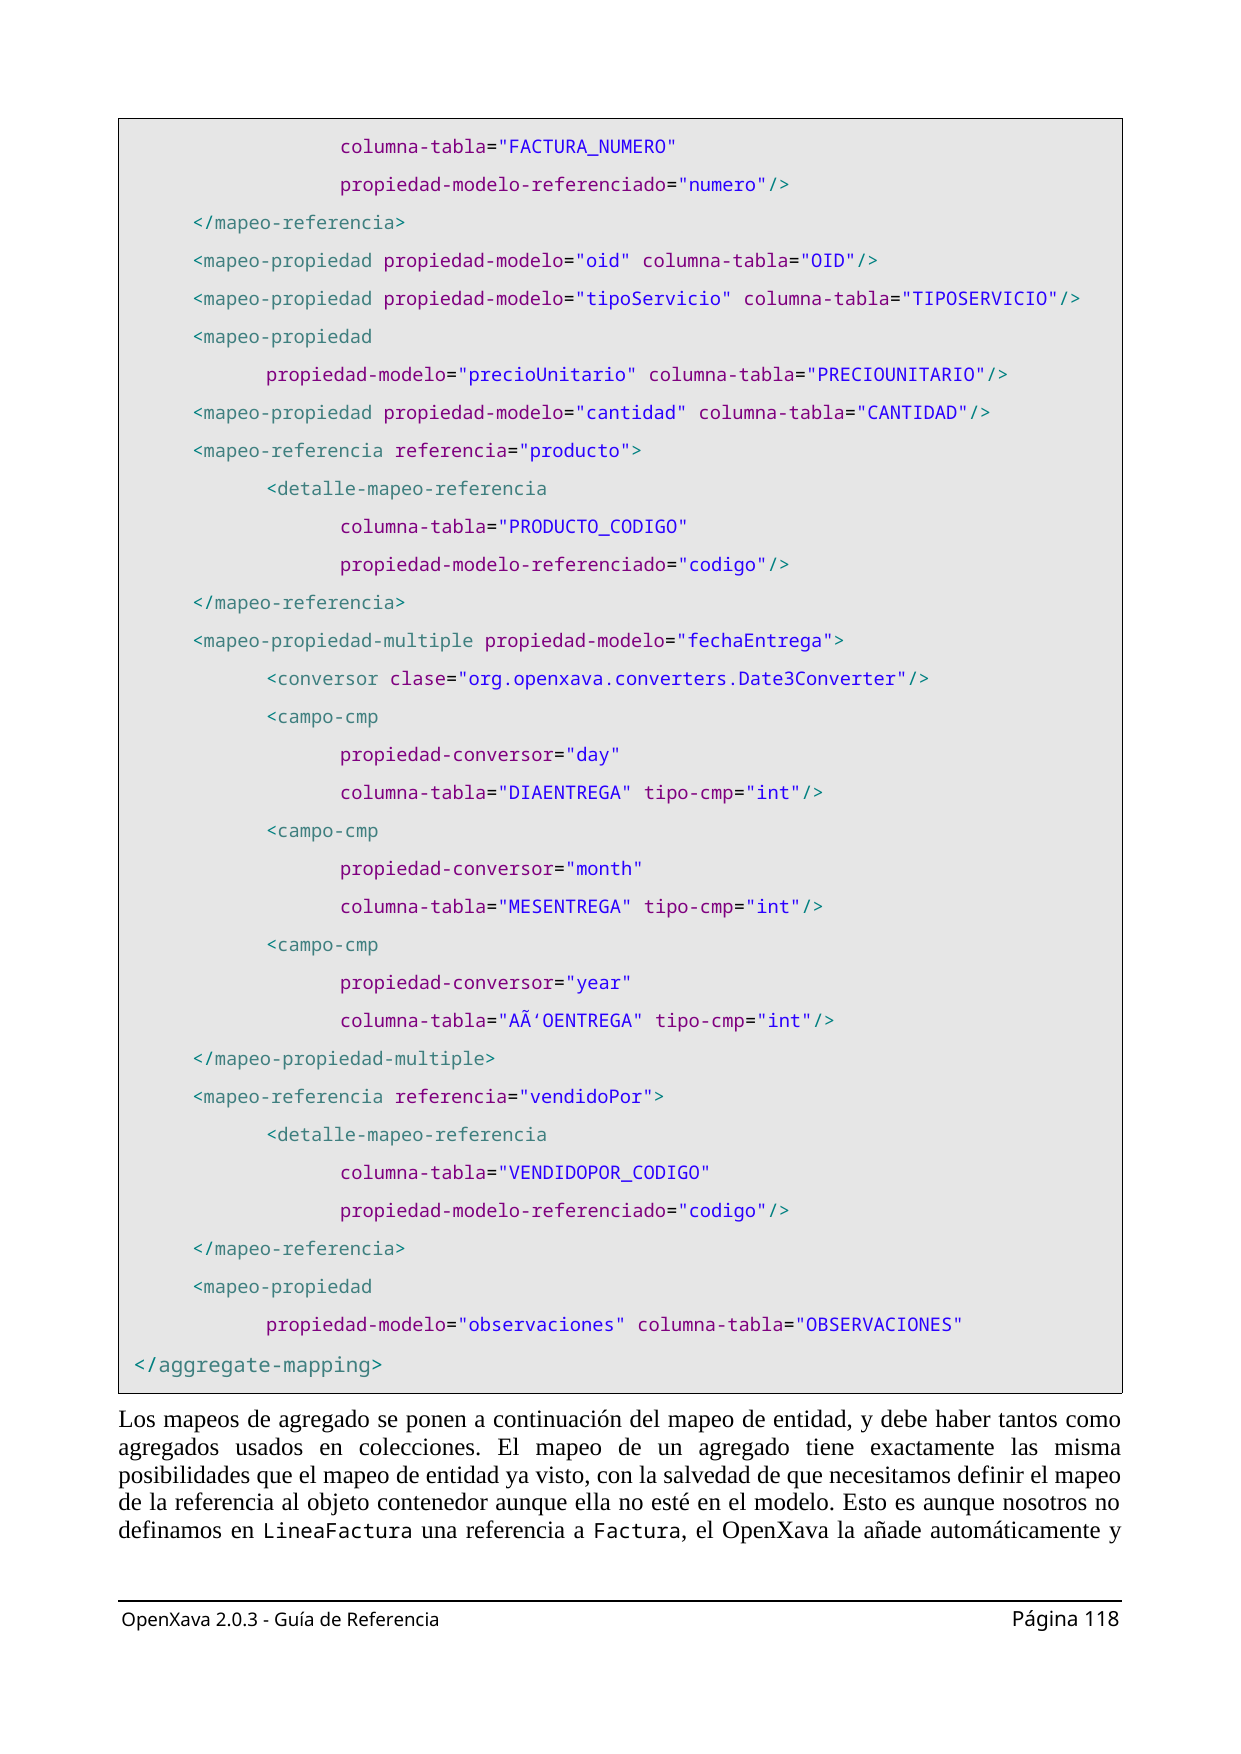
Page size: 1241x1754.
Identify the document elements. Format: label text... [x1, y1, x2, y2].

text <campo-cmp [119, 688, 1122, 726]
text <mapeo-propiedad propiedad-modelo="tipoServicio" columna-tabla="TIPOSERVICIO"/> [119, 270, 1122, 308]
text propiedad-modelo="observaciones" columna-tabla="OBSERVACIONES" [119, 1297, 1122, 1335]
text propiedad-conversor="month" [119, 841, 1122, 878]
text <detalle-mapeo-referencia [119, 1107, 1122, 1145]
text </aggregate-mapping> [119, 1335, 1122, 1393]
text columna-tabla="MESENTREGA" tipo-cmp="int"/> [119, 878, 1122, 917]
text </mapeo-propiedad-multiple> [119, 1031, 1122, 1069]
text columna-tabla="VENDIDOPOR_CODIGO" [119, 1145, 1122, 1183]
text propiedad-modelo-referenciado="codigo"/> [119, 1183, 1122, 1221]
text <mapeo-propiedad propiedad-modelo="cantidad" columna-tabla="CANTIDAD"/> [119, 384, 1122, 422]
text propiedad-modelo-referenciado="codigo"/> [119, 536, 1122, 574]
text propiedad-conversor="day" [119, 726, 1122, 764]
text </mapeo-referencia> [119, 194, 1122, 232]
text <detalle-mapeo-referencia [119, 460, 1122, 498]
text propiedad-conversor="year" [119, 954, 1122, 993]
text <campo-cmp [119, 802, 1122, 841]
text Los mapeos de agregado se ponen a continuación del mapeo de entidad, y debe haber tantos como agregados usados en colecciones. El mapeo de un agregado tiene exactamente las misma posibilidades que el mapeo de entidad ya visto, con la salvedad de que necesitamos definir el mapeo de la referencia al objeto contenedor aunque ella no esté en el modelo. Esto es aunque nosotros no definamos en LineaFactura una referencia a Factura, el OpenXava la añade automáticamente y [118, 1405, 1122, 1544]
text <mapeo-propiedad propiedad-modelo="oid" columna-tabla="OID"/> [119, 232, 1122, 270]
text columna-tabla="PRODUCTO_CODIGO" [119, 498, 1122, 536]
text <mapeo-propiedad [119, 1259, 1122, 1297]
text </mapeo-referencia> [119, 1221, 1122, 1259]
text columna-tabla="FACTURA_NUMERO" [119, 119, 1122, 156]
text <campo-cmp [119, 917, 1122, 954]
text <mapeo-propiedad-multiple propiedad-modelo="fechaEntrega"> [119, 612, 1122, 650]
text <mapeo-referencia referencia="vendidoPor"> [119, 1069, 1122, 1107]
text propiedad-modelo-referenciado="numero"/> [119, 156, 1122, 194]
text columna-tabla="DIAENTREGA" tipo-cmp="int"/> [119, 764, 1122, 802]
text </mapeo-referencia> [119, 574, 1122, 612]
text columna-tabla="AÃ‘OENTREGA" tipo-cmp="int"/> [119, 993, 1122, 1031]
text <conversor clase="org.openxava.converters.Date3Converter"/> [119, 650, 1122, 688]
text <mapeo-propiedad [119, 308, 1122, 346]
text <mapeo-referencia referencia="producto"> [119, 422, 1122, 460]
text propiedad-modelo="precioUnitario" columna-tabla="PRECIOUNITARIO"/> [119, 346, 1122, 384]
